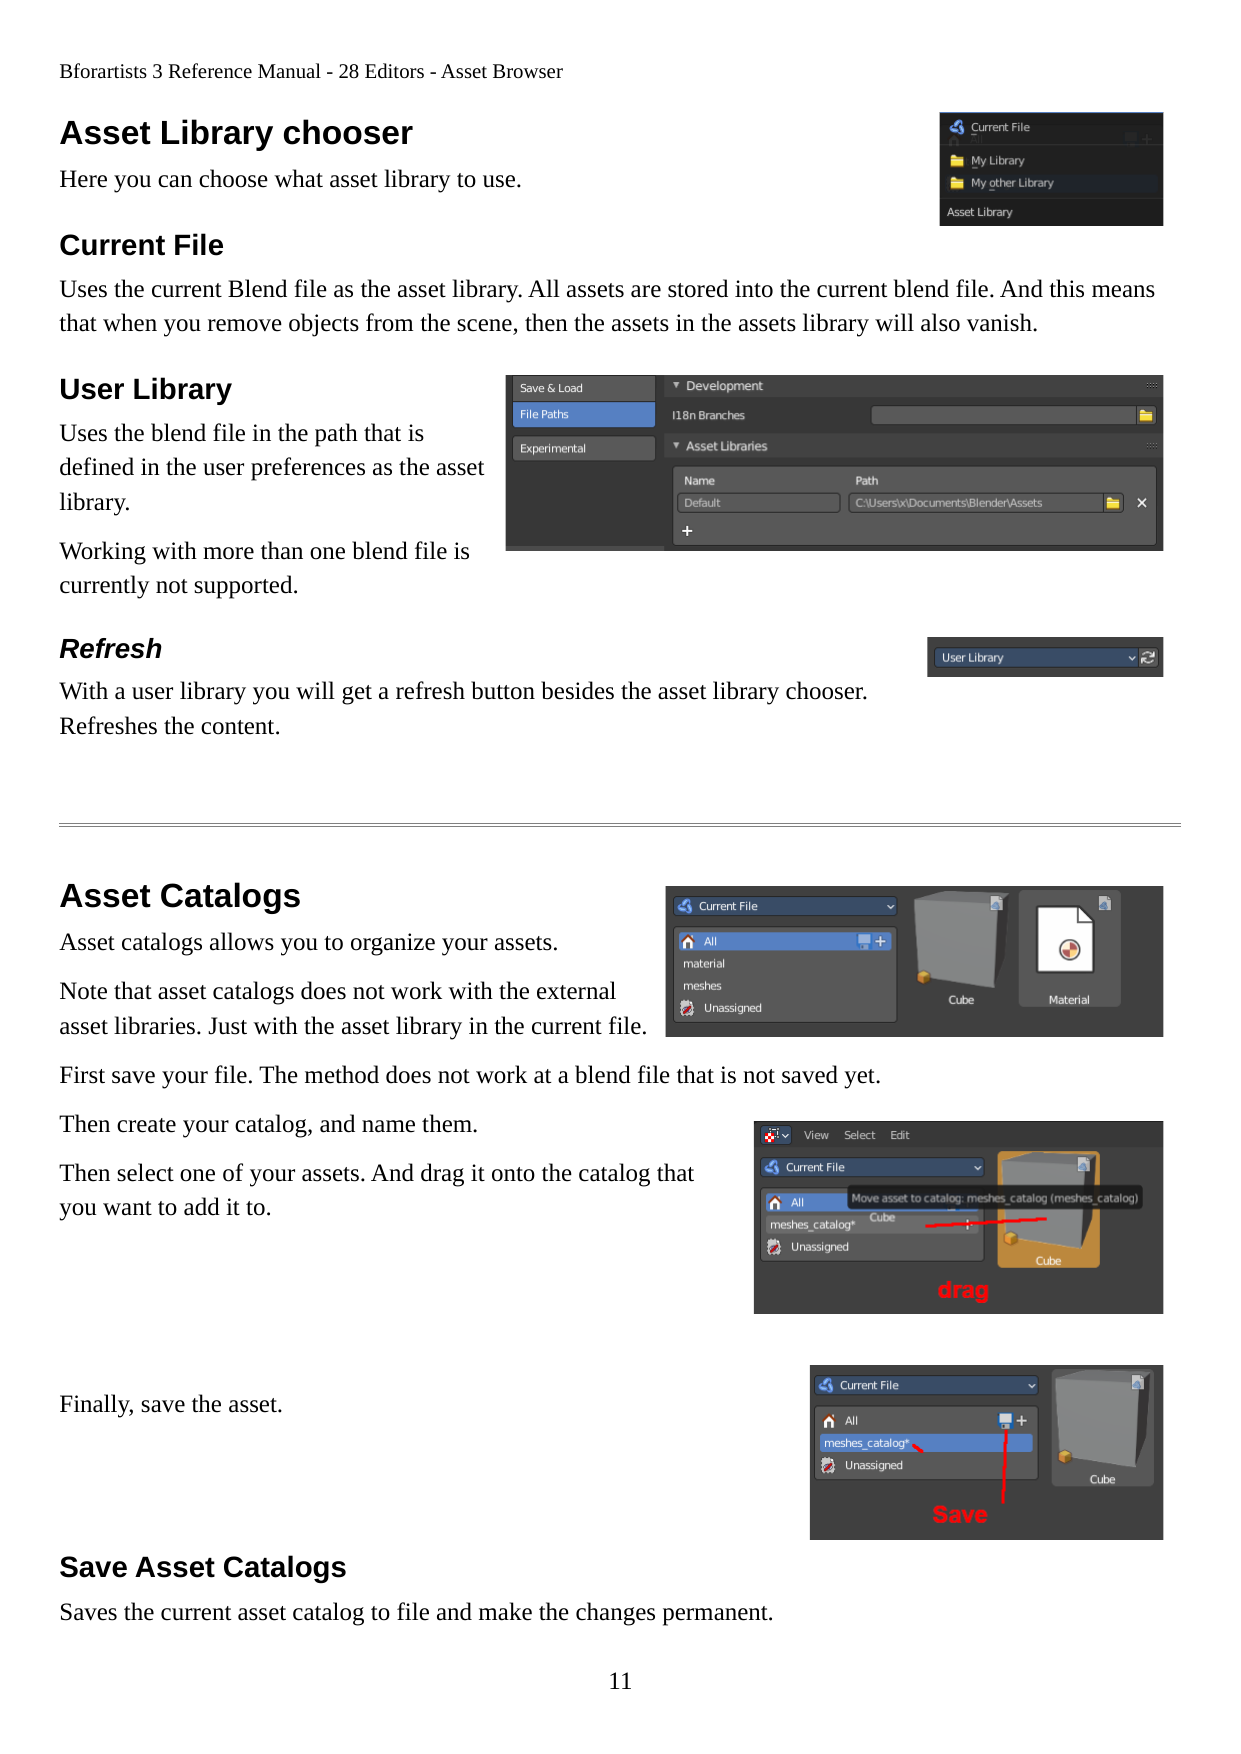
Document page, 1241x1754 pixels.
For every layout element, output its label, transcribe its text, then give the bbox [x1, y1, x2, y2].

subtitle Asset Catalogs [59, 876, 1181, 915]
picture [809, 1365, 1164, 1540]
text Uses the current Blend file as the asset library. All assets are stored into the current blend file. And this means that when you remove objects from the scene, then the assets in the assets library will also vanish. [59, 274, 1181, 337]
picture [939, 112, 1164, 226]
subtitle [1164, 113, 1181, 151]
text Here you can choose what asset library to use. [59, 164, 939, 192]
picture [753, 1121, 1164, 1314]
text Asset catalogs allows you to organize your assets. [59, 927, 665, 956]
text Then select one of your assets. And drag it onto the catalog that you want to add it to. [59, 1158, 753, 1221]
subtitle Current File [59, 227, 1181, 261]
subtitle Refresh [59, 632, 1181, 664]
text Saves the current asset catalog to file and make the changes permanent. [59, 1597, 1181, 1625]
text With a user library you will get a refresh button besides the asset library chooser. Refreshes the content. [59, 676, 1181, 740]
picture [505, 375, 1164, 551]
picture [927, 637, 1164, 677]
text First save your file. The method does not work at a blend file that is not saved yet. [59, 1060, 1181, 1088]
text Working with more than one blend file is currently not supported. [59, 536, 1181, 599]
text Finally, save the asset. [59, 1389, 809, 1417]
subtitle Asset Library chooser [59, 113, 939, 151]
text Note that asset catalogs does not work with the external asset libraries. Just with the asset library in the current file. [59, 976, 1181, 1039]
subtitle User Library [59, 372, 1181, 406]
picture [665, 886, 1164, 1037]
text Then create your catalog, and name them. [59, 1109, 1181, 1138]
text Uses the blend file in the path that is defined in the user preferences as the asset library. [59, 418, 505, 516]
subtitle Save Asset Catalogs [59, 1550, 1181, 1584]
